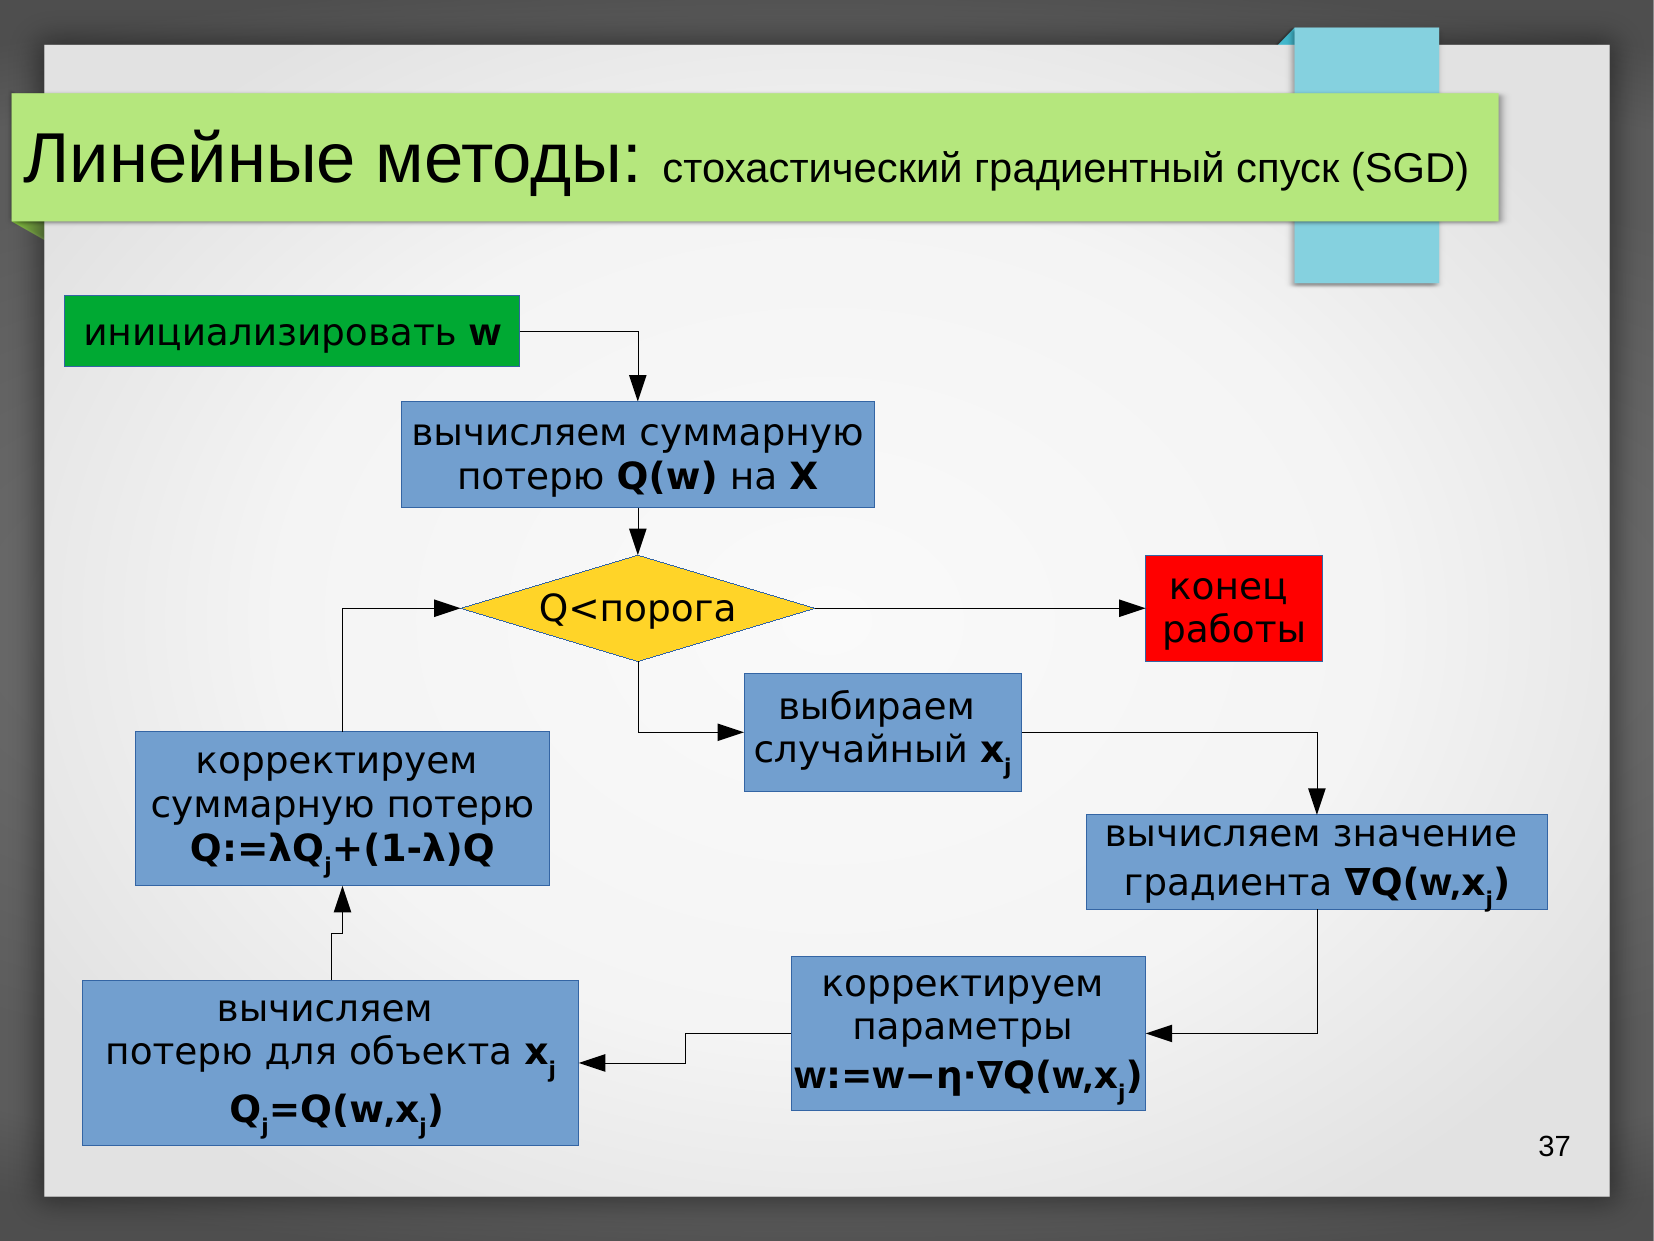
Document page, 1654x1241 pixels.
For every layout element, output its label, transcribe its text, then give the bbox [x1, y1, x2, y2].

text_box Q<порога [461, 555, 815, 662]
picture [0, 0, 1654, 1241]
text_box вычисляем суммарную потерю Q(w) на X [401, 401, 875, 508]
text_box инициализировать w [64, 295, 520, 367]
text_box вычисляем значение градиента ∇Q(w,xj) [1086, 814, 1548, 910]
text_box корректируем суммарную потерю Q:=λQj+(1-λ)Q [135, 731, 550, 886]
text_box корректируем параметры w:=w−η⋅∇Q(w,xj) [791, 956, 1146, 1111]
text_box вычисляем потерю для объекта xj Qj=Q(w,xj) [82, 980, 579, 1146]
text_box выбираем случайный xj [744, 673, 1022, 792]
text_box конец работы [1145, 555, 1323, 662]
title Линейные методы: стохастический градиентный спуск (SGD) [23, 99, 1501, 217]
